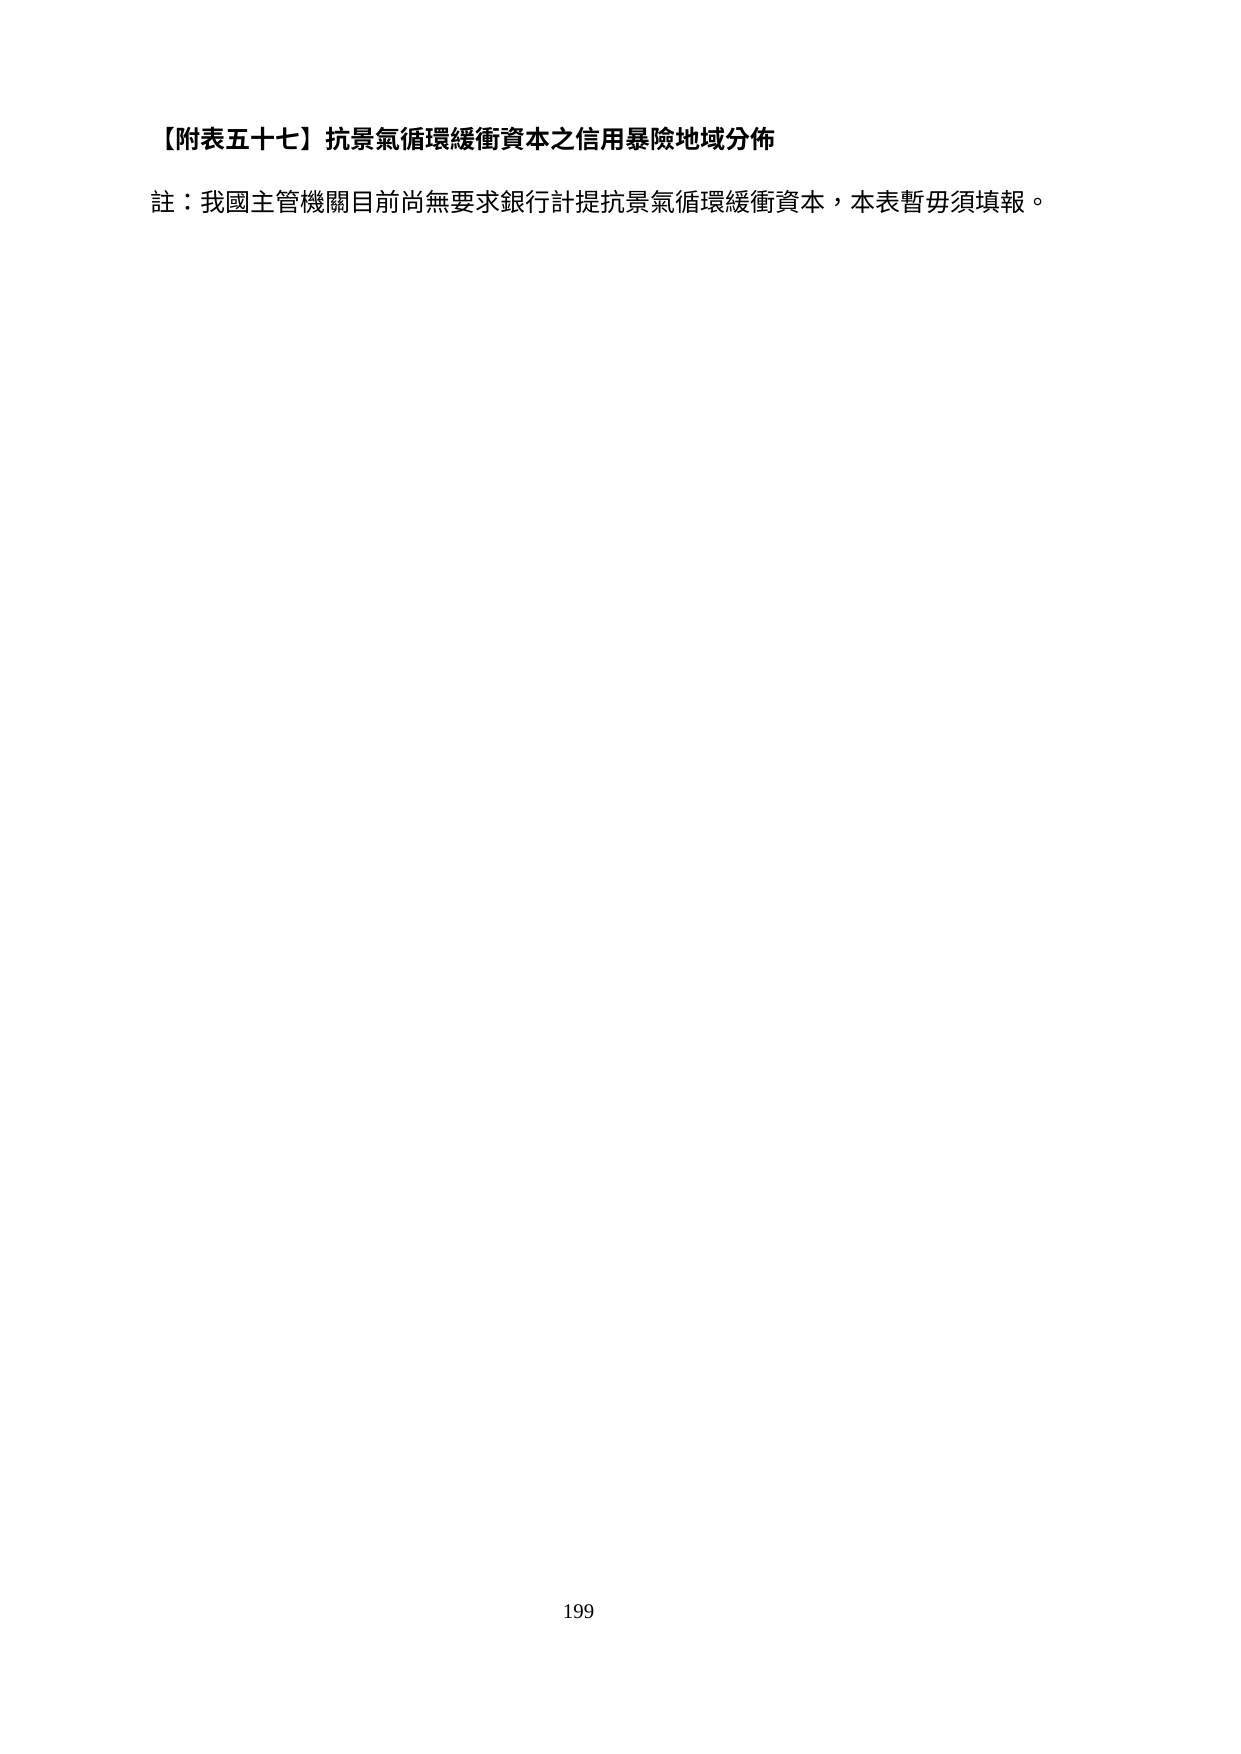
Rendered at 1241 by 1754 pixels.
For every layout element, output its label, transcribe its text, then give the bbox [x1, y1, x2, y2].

text 註：我國主管機關目前尚無要求銀行計提抗景氣循環緩衝資本，本表暫毋須填報。 [150, 159, 1090, 221]
text 【附表五十七】抗景氣循環緩衝資本之信用暴險地域分佈 [150, 96, 1090, 159]
